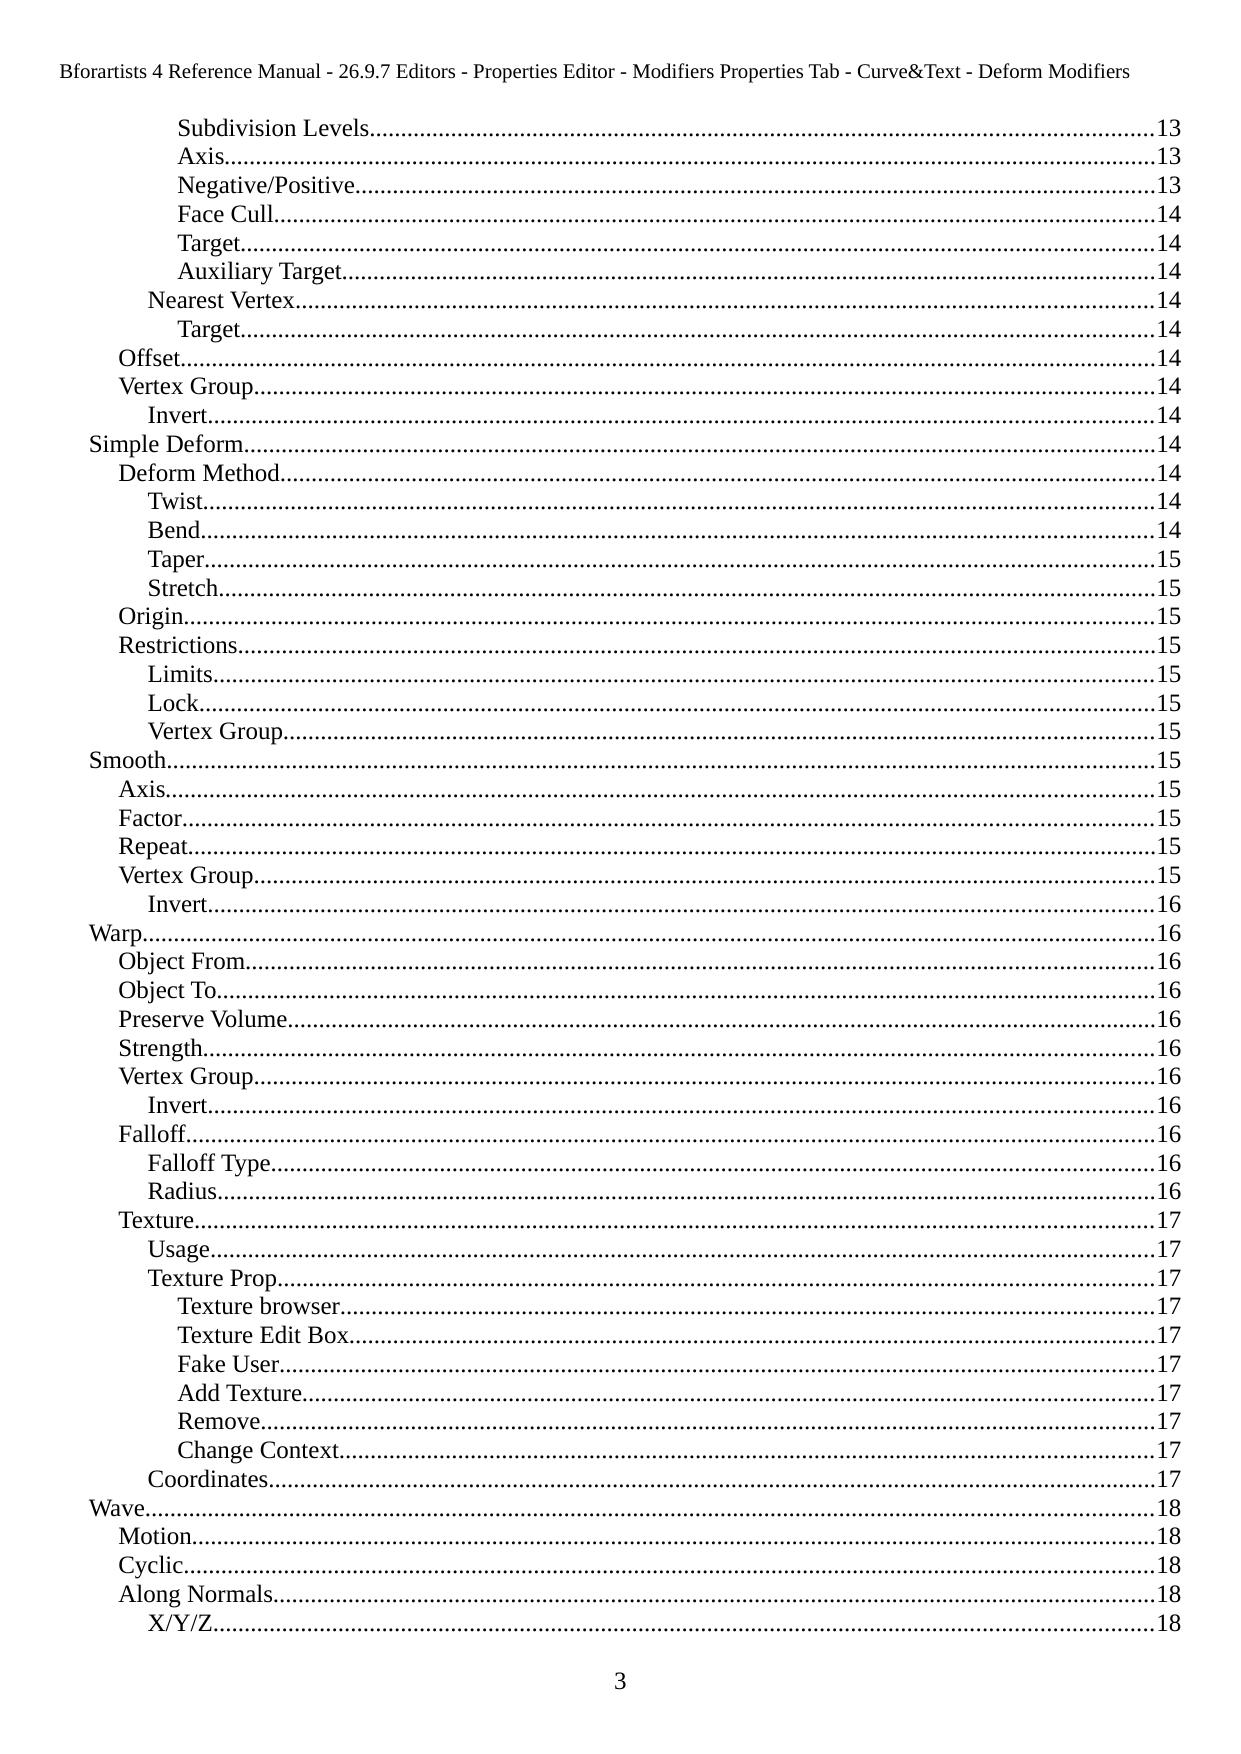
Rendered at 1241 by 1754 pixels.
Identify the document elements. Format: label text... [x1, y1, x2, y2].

text Cyclic 18 [118, 1550, 1181, 1579]
text Motion 18 [118, 1521, 1181, 1550]
text Restrictions 15 [118, 630, 1181, 659]
text Warp 16 [88, 918, 1181, 946]
text Falloff 16 [118, 1119, 1181, 1148]
text Texture Prop 17 [147, 1263, 1181, 1291]
text Invert 16 [147, 1090, 1181, 1119]
text Axis 15 [118, 774, 1181, 803]
text Stretch 15 [147, 573, 1181, 601]
text Remove 17 [177, 1406, 1181, 1435]
text Radius 16 [147, 1176, 1181, 1205]
text Simple Deform 14 [88, 429, 1181, 458]
text Object To 16 [118, 975, 1181, 1004]
text Invert 14 [147, 400, 1181, 429]
text Bend 14 [147, 515, 1181, 544]
text Target 14 [177, 314, 1181, 343]
text Auxiliary Target 14 [177, 256, 1181, 285]
text Vertex Group 15 [147, 716, 1181, 745]
text Wave 18 [88, 1493, 1181, 1521]
text Deform Method 14 [118, 458, 1181, 486]
text Texture browser 17 [177, 1291, 1181, 1320]
text Vertex Group 16 [118, 1061, 1181, 1090]
text Strength 16 [118, 1033, 1181, 1061]
text Texture 17 [118, 1205, 1181, 1234]
text Negative/Positive 13 [177, 170, 1181, 199]
text Usage 17 [147, 1234, 1181, 1263]
text Limits 15 [147, 659, 1181, 688]
text Texture Edit Box 17 [177, 1320, 1181, 1349]
text Lock 15 [147, 688, 1181, 716]
text Fake User 17 [177, 1349, 1181, 1378]
text Add Texture 17 [177, 1378, 1181, 1406]
text Preserve Volume 16 [118, 1004, 1181, 1033]
text Face Cull 14 [177, 199, 1181, 228]
text Vertex Group 14 [118, 371, 1181, 400]
text Axis 13 [177, 141, 1181, 170]
text Coordinates 17 [147, 1464, 1181, 1493]
text Origin 15 [118, 601, 1181, 630]
text Twist 14 [147, 486, 1181, 515]
text X/Y/Z 18 [147, 1608, 1181, 1636]
text Nearest Vertex 14 [147, 285, 1181, 314]
text Subdivision Levels 13 [177, 113, 1181, 141]
text Offset 14 [118, 343, 1181, 371]
text Object From 16 [118, 946, 1181, 975]
text Invert 16 [147, 889, 1181, 918]
text Along Normals 18 [118, 1579, 1181, 1608]
text Factor 15 [118, 803, 1181, 831]
text Falloff Type 16 [147, 1148, 1181, 1176]
text Change Context 17 [177, 1435, 1181, 1464]
text Vertex Group 15 [118, 860, 1181, 889]
text Target 14 [177, 228, 1181, 256]
text Smooth 15 [88, 745, 1181, 774]
text Repeat 15 [118, 831, 1181, 860]
text Taper 15 [147, 544, 1181, 573]
